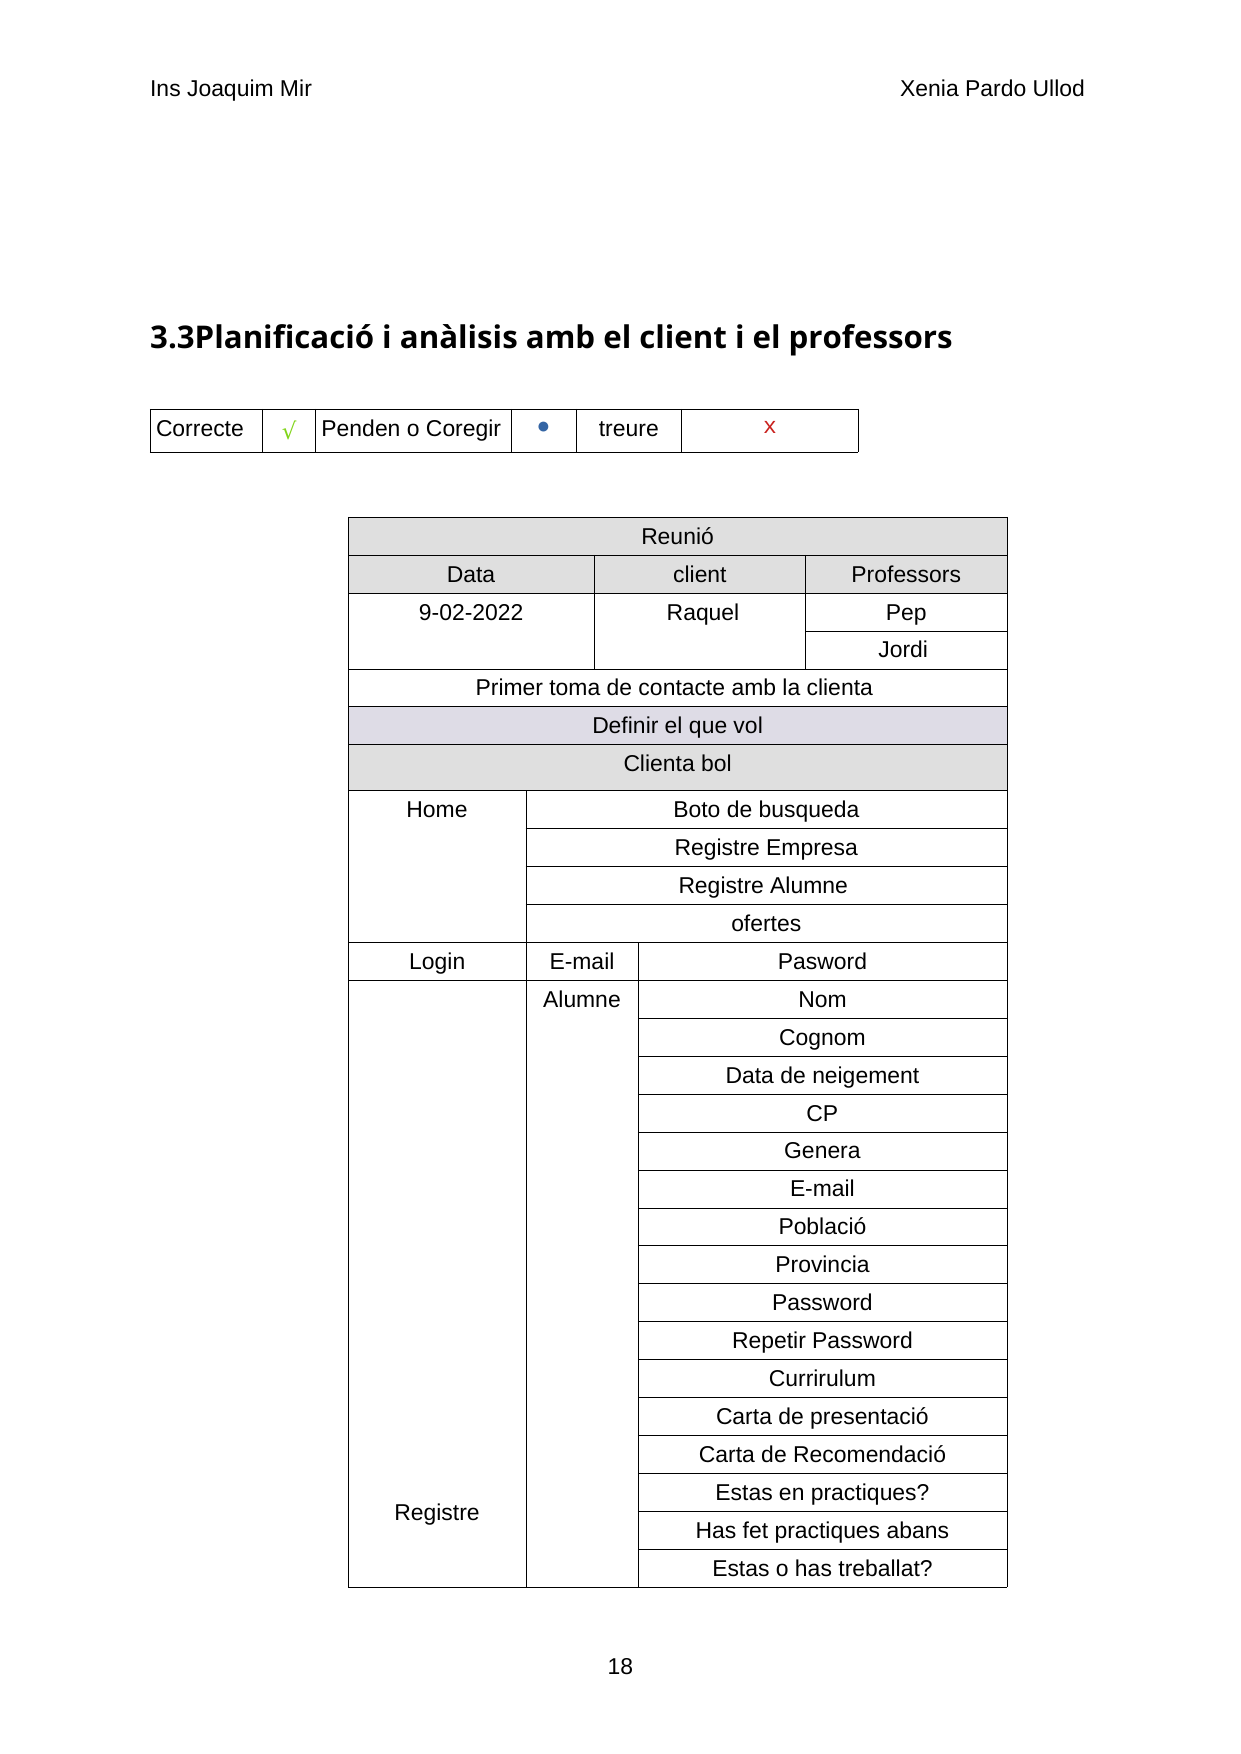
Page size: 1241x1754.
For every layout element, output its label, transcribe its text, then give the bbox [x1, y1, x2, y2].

table_cell Estas o has treballat? [639, 1550, 1007, 1587]
table_header treure [577, 410, 681, 452]
table_cell Registre [349, 981, 526, 1587]
table_cell CP [639, 1095, 1007, 1132]
table_cell Data [349, 556, 594, 593]
table_cell Estas en practiques? [639, 1474, 1007, 1511]
table_cell Carta de Recomendació [639, 1436, 1007, 1473]
table_cell Jordi [806, 632, 1007, 668]
table_cell Data de neigement [639, 1057, 1007, 1094]
table_cell Població [639, 1209, 1007, 1245]
table_cell Genera [639, 1133, 1007, 1169]
table_header Penden o Coregir [316, 410, 511, 452]
table_header √ [263, 410, 315, 452]
table_cell Boto de busqueda [527, 791, 1007, 828]
table_cell Home [349, 791, 526, 942]
table_cell Provincia [639, 1246, 1007, 1283]
table_header Reunió [349, 518, 1007, 555]
table_cell 9-02-2022 [349, 594, 594, 668]
table_cell Raquel [595, 594, 805, 668]
table_cell Repetir Password [639, 1322, 1007, 1359]
table_cell Registre Empresa [527, 829, 1007, 866]
table_cell ofertes [527, 905, 1007, 942]
table_cell Login [349, 943, 526, 980]
table_cell Primer toma de contacte amb la clienta [349, 670, 1007, 706]
table_cell Professors [806, 556, 1007, 593]
text 3.3Planificació i anàlisis amb el client i el professors [150, 315, 1090, 358]
table_cell Pep [806, 594, 1007, 631]
table_cell Has fet practiques abans [639, 1512, 1007, 1549]
table_header ● [512, 410, 576, 452]
table_cell E-mail [527, 943, 638, 980]
table_cell Registre Alumne [527, 867, 1007, 904]
table_cell Definir el que vol [349, 707, 1007, 744]
table_cell Nom [639, 981, 1007, 1018]
table_cell E-mail [639, 1171, 1007, 1207]
table_cell Password [639, 1284, 1007, 1321]
table_cell Pasword [639, 943, 1007, 980]
table_cell client [595, 556, 805, 593]
table_cell Clienta bol [349, 745, 1007, 790]
table_cell Alumne [527, 981, 638, 1587]
table_cell Carta de presentació [639, 1398, 1007, 1435]
table_header Correcte [151, 410, 262, 452]
table_cell Cognom [639, 1019, 1007, 1056]
table_cell Currirulum [639, 1360, 1007, 1397]
table_header x [682, 410, 858, 452]
